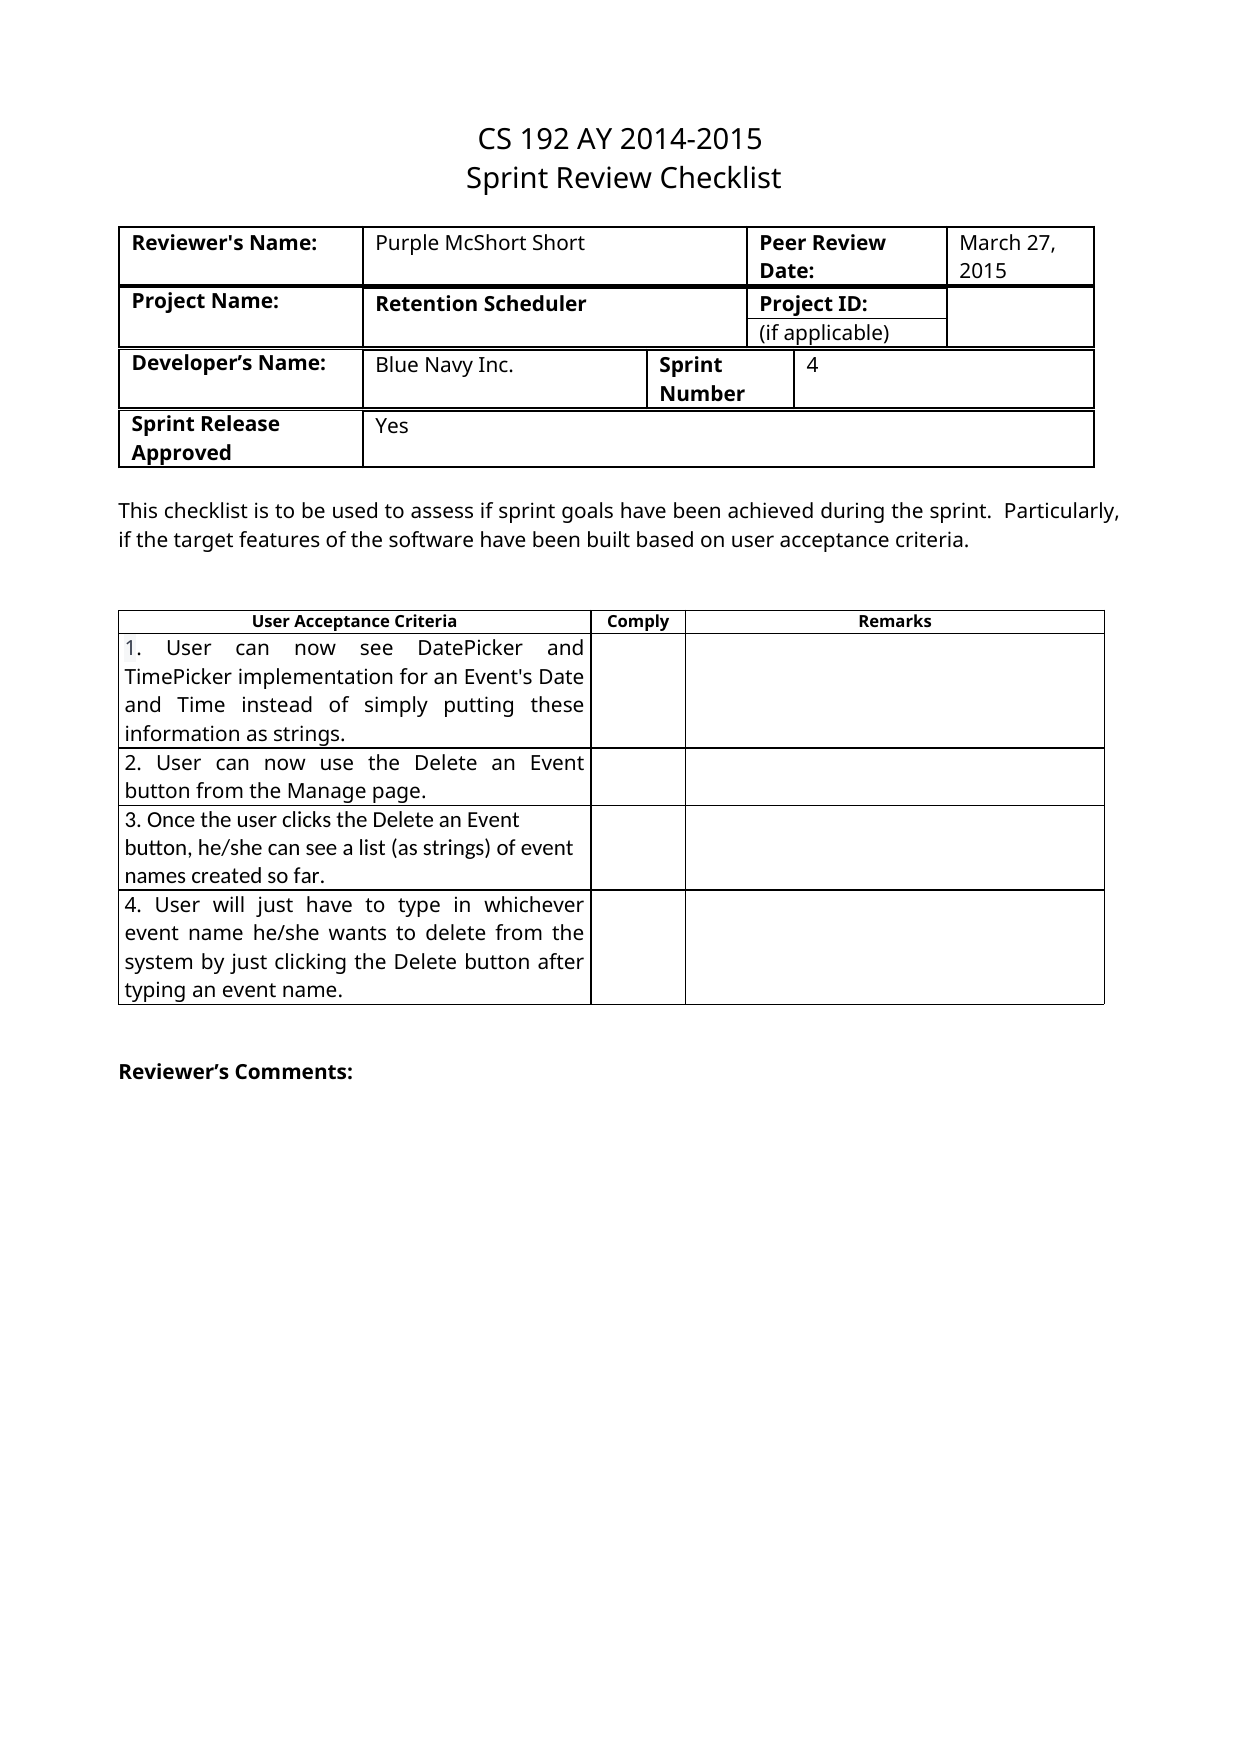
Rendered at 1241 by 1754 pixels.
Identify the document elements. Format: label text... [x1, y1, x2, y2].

text This checklist is to be used to assess if sprint goals have been achieved during the sprint. Particularly, if the target features of the software have been built based on user acceptance criteria. [118, 497, 1122, 553]
table_cell [592, 806, 685, 889]
table_cell Sprint Release Approved [120, 411, 362, 466]
table_cell [686, 806, 1104, 889]
table_cell [592, 749, 685, 805]
table_cell Developer’s Name: [120, 350, 362, 407]
table_cell 2. User can now use the Delete an Event button from the Manage page. [119, 749, 590, 805]
table_cell [686, 634, 1104, 747]
table_cell [686, 891, 1104, 1004]
table_cell 4 [795, 351, 1093, 407]
table_cell Project ID: [748, 289, 946, 318]
text Reviewer’s Comments: [118, 1057, 1122, 1114]
table_header User Acceptance Criteria [119, 611, 590, 633]
table_header Reviewer's Name: [120, 228, 362, 284]
table_header March 27, 2015 [948, 228, 1093, 284]
table_cell Sprint Number [648, 351, 793, 407]
table_cell Project Name: [120, 288, 362, 346]
table_cell Yes [364, 412, 1093, 466]
table_header Comply [592, 611, 685, 633]
table_cell (if applicable) [748, 319, 946, 346]
table_cell [686, 749, 1104, 805]
table_cell [948, 288, 1093, 346]
table_header Purple McShort Short [364, 228, 746, 284]
table_cell Retention Scheduler [364, 289, 746, 346]
text CS 192 AY 2014-2015 [118, 118, 1122, 158]
table_cell [592, 634, 685, 747]
table_cell Blue Navy Inc. [364, 351, 646, 407]
table_header Peer Review Date: [748, 228, 946, 284]
table_cell 3. Once the user clicks the Delete an Event button, he/she can see a list (as strings) of event names created so far. [119, 806, 590, 889]
text Sprint Review Checklist [118, 158, 1122, 197]
table_cell [592, 891, 685, 1004]
table_cell 1. User can now see DatePicker and TimePicker implementation for an Event's Date and Time instead of simply putting these information as strings. [119, 634, 590, 747]
table_cell 4. User will just have to type in whichever event name he/she wants to delete from the system by just clicking the Delete button after typing an event name. [119, 891, 590, 1004]
table_header Remarks [686, 611, 1104, 633]
